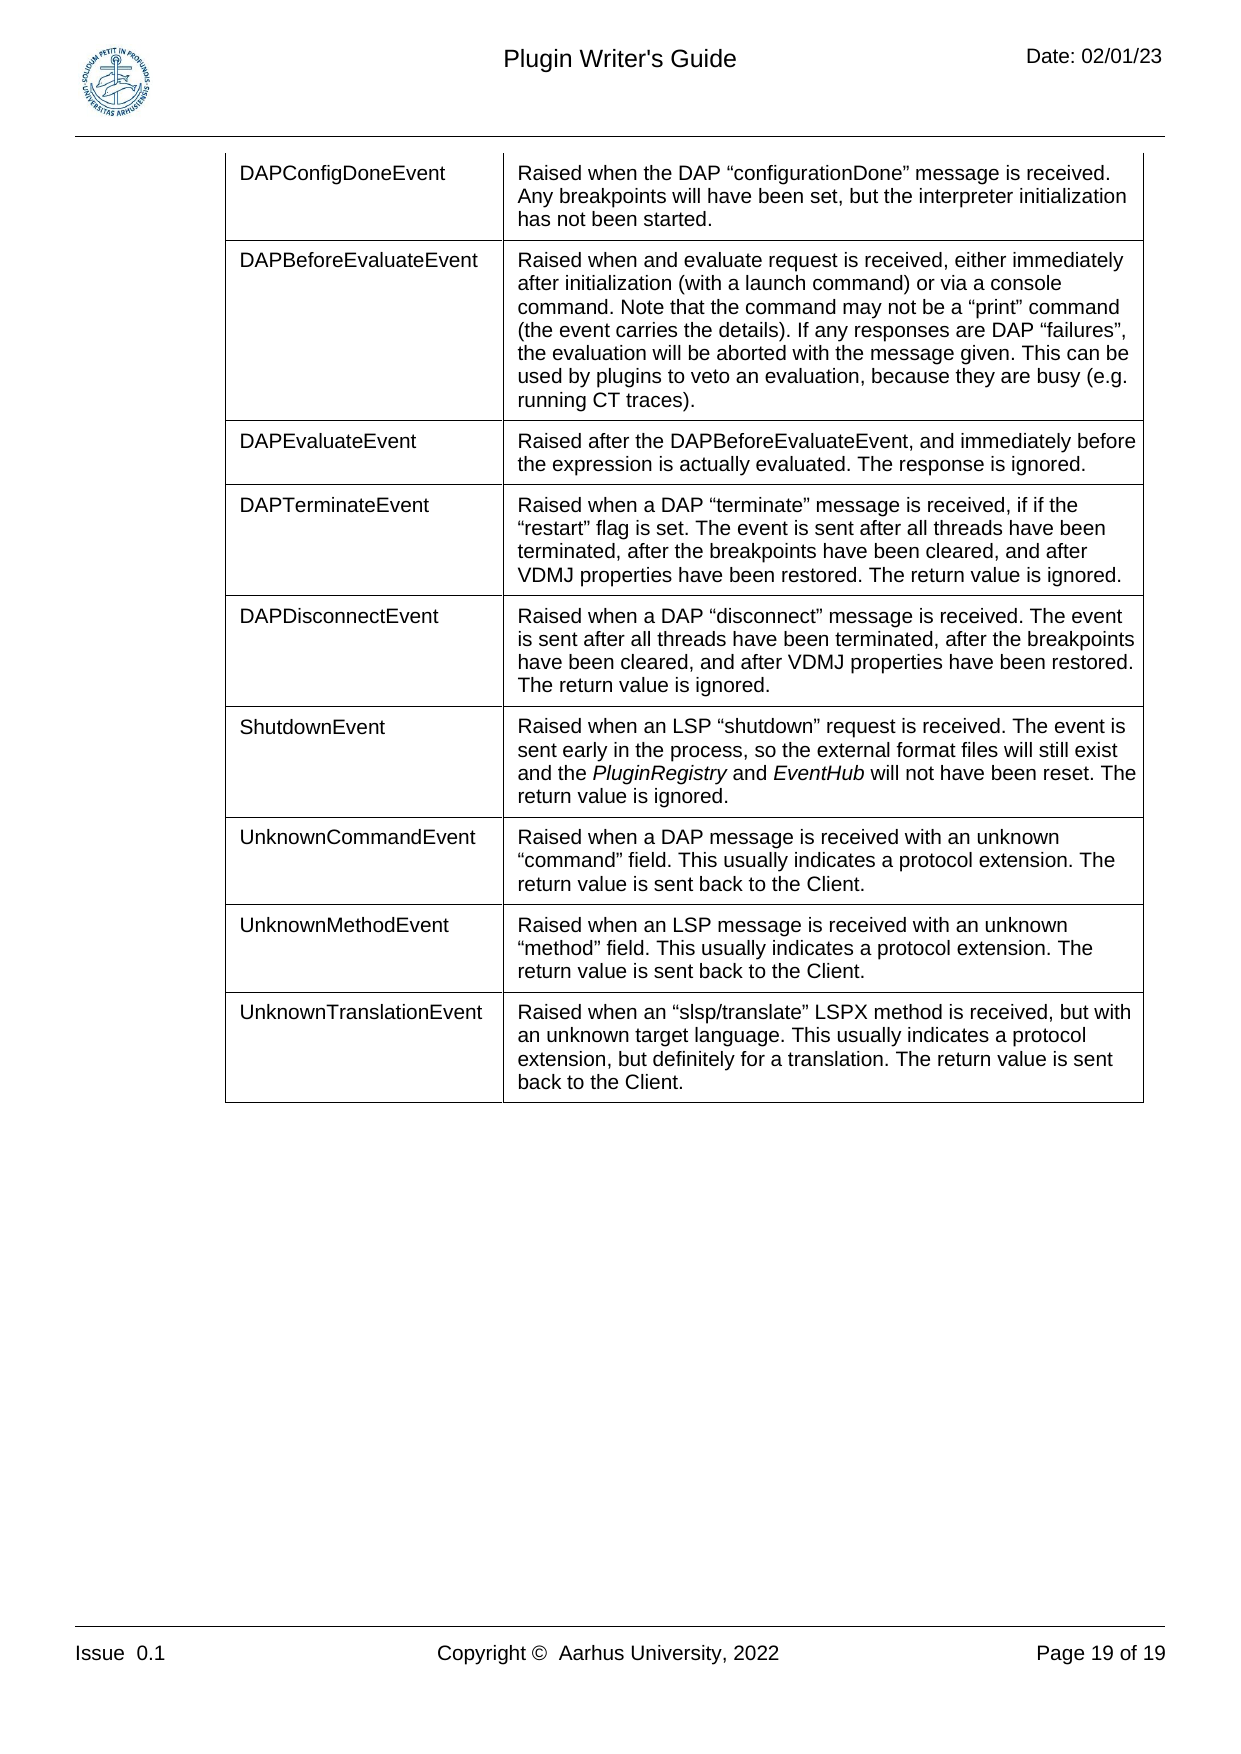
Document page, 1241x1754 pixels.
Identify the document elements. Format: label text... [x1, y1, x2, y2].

table_cell Raised after the DAPBeforeEvaluateEvent, and immediately before the expression is actually evaluated. The response is ignored. [504, 421, 1143, 484]
table_cell Raised when an “slsp/translate” LSPX method is received, but with an unknown target language. This usually indicates a protocol extension, but definitely for a translation. The return value is sent back to the Client. [504, 993, 1143, 1102]
table_cell ShutdownEvent [226, 707, 502, 817]
picture [78, 44, 153, 120]
table_cell Raised when an LSP “shutdown” request is received. The event is sent early in the process, so the external format files will still exist and the PluginRegistry and EventHub will not have been reset. The return value is ignored. [504, 707, 1143, 817]
table_cell UnknownCommandEvent [226, 818, 502, 904]
table_cell UnknownTranslationEvent [226, 993, 502, 1102]
table_cell DAPBeforeEvaluateEvent [226, 241, 502, 420]
table_cell UnknownMethodEvent [226, 905, 502, 992]
table_cell DAPConfigDoneEvent [226, 153, 502, 240]
table_cell Raised when a DAP “disconnect” message is received. The event is sent after all threads have been terminated, after the breakpoints have been cleared, and after VDMJ properties have been restored. The return value is ignored. [504, 596, 1143, 706]
table_cell Raised when a DAP “terminate” message is received, if if the “restart” flag is set. The event is sent after all threads have been terminated, after the breakpoints have been cleared, and after VDMJ properties have been restored. The return value is ignored. [504, 485, 1143, 595]
table_cell DAPTerminateEvent [226, 485, 502, 595]
table_cell DAPEvaluateEvent [226, 421, 502, 484]
table_cell DAPDisconnectEvent [226, 596, 502, 706]
table_cell Raised when a DAP message is received with an unknown “command” field. This usually indicates a protocol extension. The return value is sent back to the Client. [504, 818, 1143, 904]
table_cell Raised when an LSP message is received with an unknown “method” field. This usually indicates a protocol extension. The return value is sent back to the Client. [504, 905, 1143, 992]
table_cell Raised when and evaluate request is received, either immediately after initialization (with a launch command) or via a console command. Note that the command may not be a “print” command (the event carries the details). If any responses are DAP “failures”, the evaluation will be aborted with the message given. This can be used by plugins to veto an evaluation, because they are busy (e.g. running CT traces). [504, 241, 1143, 420]
table_cell Raised when the DAP “configurationDone” message is received. Any breakpoints will have been set, but the interpreter initialization has not been started. [504, 153, 1143, 240]
